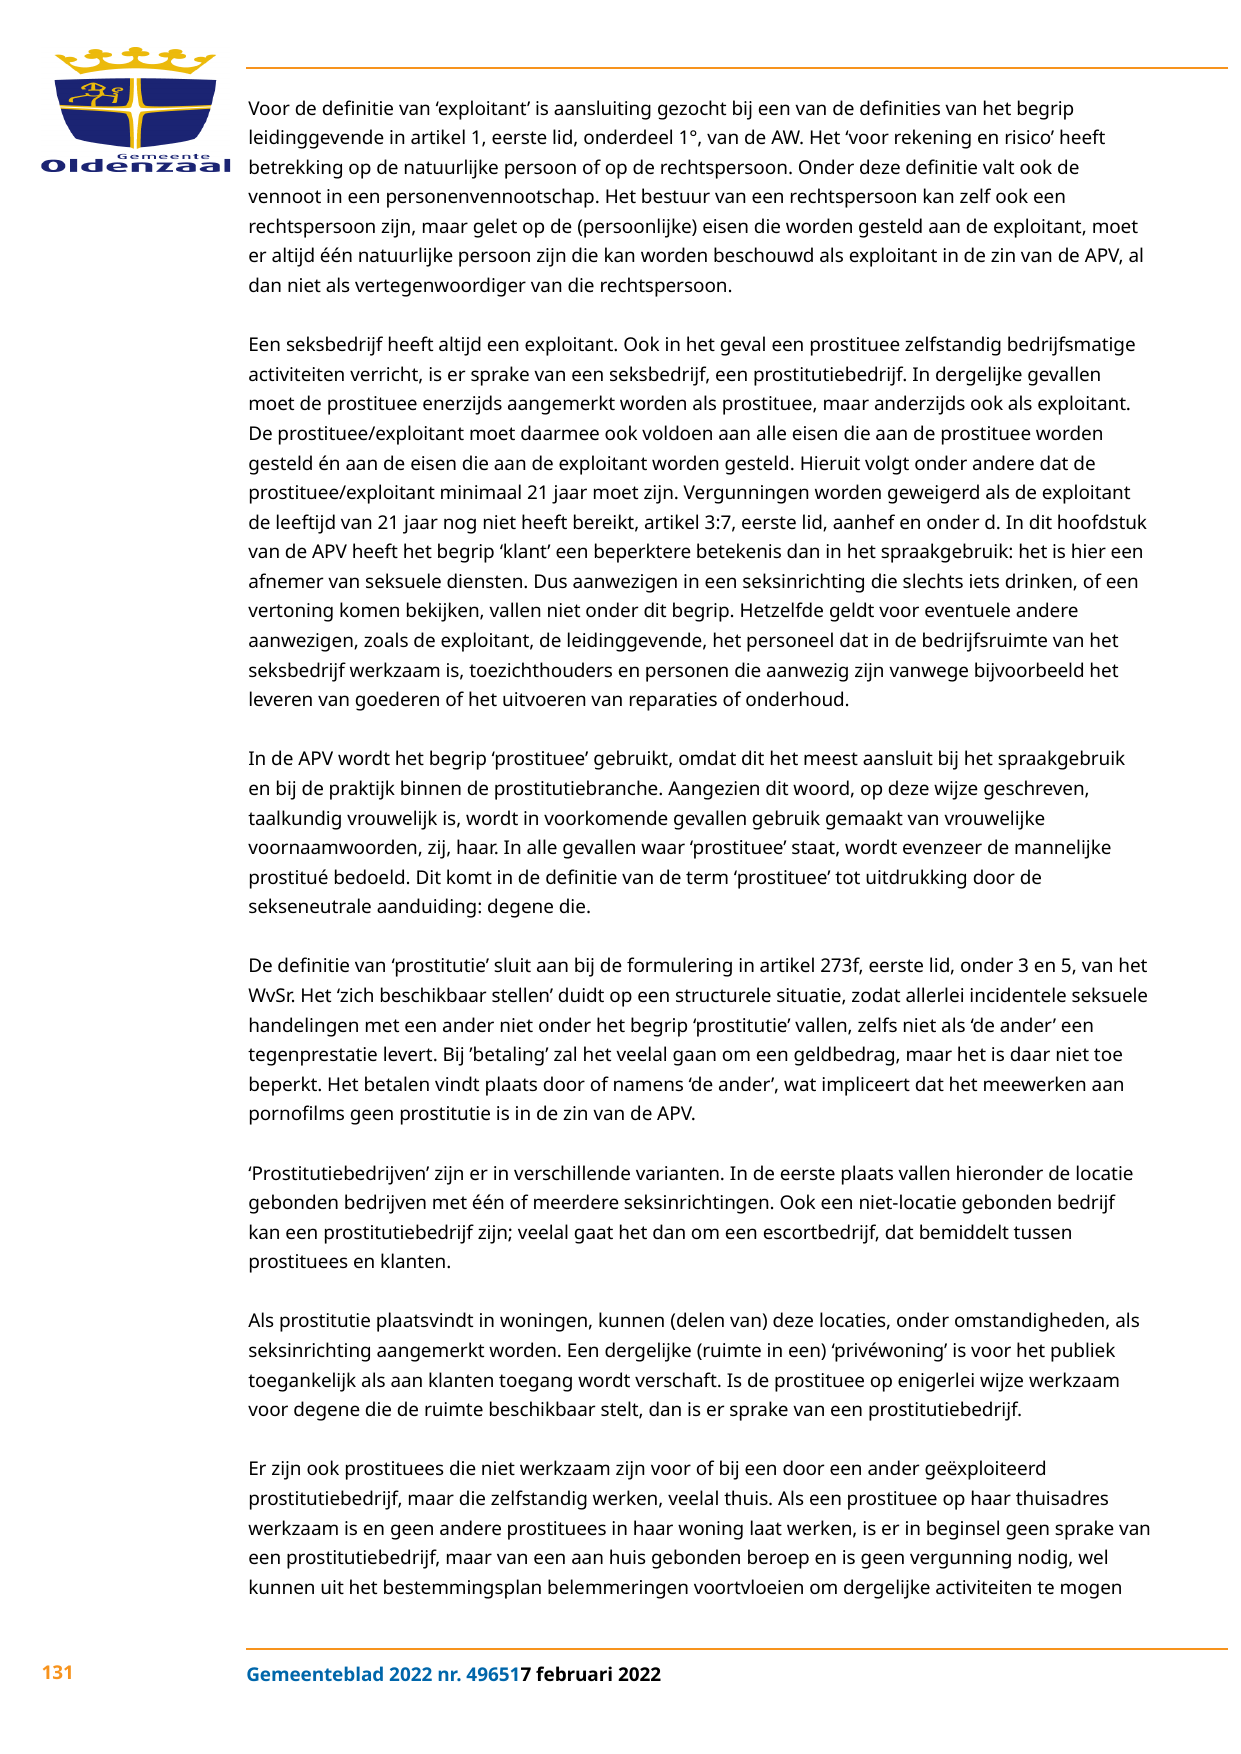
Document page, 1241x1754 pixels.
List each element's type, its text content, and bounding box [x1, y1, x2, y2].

text Als prostitutie plaatsvindt in woningen, kunnen (delen van) deze locaties, onder omstandigheden, als seksinrichting aangemerkt worden. Een dergelijke (ruimte in een) ‘privéwoning’ is voor het publiek toegankelijk als aan klanten toegang wordt verschaft. Is de prostituee op enigerlei wijze werkzaam voor degene die de ruimte beschikbaar stelt, dan is er sprake van een prostitutiebedrijf. [248, 1308, 1152, 1422]
picture [41, 47, 231, 172]
text ‘Prostitutiebedrijven’ zijn er in verschillende varianten. In de eerste plaats vallen hieronder de locatie gebonden bedrijven met één of meerdere seksinrichtingen. Ook een niet-locatie gebonden bedrijf kan een prostitutiebedrijf zijn; veelal gaat het dan om een escortbedrijf, dat bemiddelt tussen prostituees en klanten. [248, 1160, 1152, 1274]
text In de APV wordt het begrip ‘prostituee’ gebruikt, omdat dit het meest aansluit bij het spraakgebruik en bij de praktijk binnen de prostitutiebranche. Aangezien dit woord, op deze wijze geschreven, taalkundig vrouwelijk is, wordt in voorkomende gevallen gebruik gemaakt van vrouwelijke voornaamwoorden, zij, haar. In alle gevallen waar ‘prostituee’ staat, wordt evenzeer de mannelijke prostitué bedoeld. Dit komt in de definitie van de term ‘prostituee’ tot uitdrukking door de sekseneutrale aanduiding: degene die. [248, 746, 1152, 919]
text Er zijn ook prostituees die niet werkzaam zijn voor of bij een door een ander geëxploiteerd prostitutiebedrijf, maar die zelfstandig werken, veelal thuis. Als een prostituee op haar thuisadres werkzaam is en geen andere prostituees in haar woning laat werken, is er in beginsel geen sprake van een prostitutiebedrijf, maar van een aan huis gebonden beroep en is geen vergunning nodig, wel kunnen uit het bestemmingsplan belemmeringen voortvloeien om dergelijke activiteiten te mogen [248, 1456, 1152, 1600]
text De definitie van ‘prostitutie’ sluit aan bij de formulering in artikel 273f, eerste lid, onder 3 en 5, van het WvSr. Het ‘zich beschikbaar stellen’ duidt op een structurele situatie, zodat allerlei incidentele seksuele handelingen met een ander niet onder het begrip ‘prostitutie’ vallen, zelfs niet als ‘de ander’ een tegenprestatie levert. Bij ’betaling’ zal het veelal gaan om een geldbedrag, maar het is daar niet toe beperkt. Het betalen vindt plaats door of namens ‘de ander’, wat impliceert dat het meewerken aan pornofilms geen prostitutie is in de zin van de APV. [248, 953, 1152, 1126]
text Een seksbedrijf heeft altijd een exploitant. Ook in het geval een prostituee zelfstandig bedrijfsmatige activiteiten verricht, is er sprake van een seksbedrijf, een prostitutiebedrijf. In dergelijke gevallen moet de prostituee enerzijds aangemerkt worden als prostituee, maar anderzijds ook als exploitant. De prostituee/exploitant moet daarmee ook voldoen aan alle eisen die aan de prostituee worden gesteld én aan de eisen die aan de exploitant worden gesteld. Hieruit volgt onder andere dat de prostituee/exploitant minimaal 21 jaar moet zijn. Vergunningen worden geweigerd als de exploitant de leeftijd van 21 jaar nog niet heeft bereikt, artikel 3:7, eerste lid, aanhef en onder d. In dit hoofdstuk van de APV heeft het begrip ‘klant’ een beperktere betekenis dan in het spraakgebruik: het is hier een afnemer van seksuele diensten. Dus aanwezigen in een seksinrichting die slechts iets drinken, of een vertoning komen bekijken, vallen niet onder dit begrip. Hetzelfde geldt voor eventuele andere aanwezigen, zoals de exploitant, de leidinggevende, het personeel dat in de bedrijfsruimte van het seksbedrijf werkzaam is, toezichthouders en personen die aanwezig zijn vanwege bijvoorbeeld het leveren van goederen of het uitvoeren van reparaties of onderhoud. [248, 331, 1152, 712]
text Voor de definitie van ‘exploitant’ is aansluiting gezocht bij een van de definities van het begrip leidinggevende in artikel 1, eerste lid, onderdeel 1°, van de AW. Het ‘voor rekening en risico’ heeft betrekking op de natuurlijke persoon of op de rechtspersoon. Onder deze definitie valt ook de vennoot in een personenvennootschap. Het bestuur van een rechtspersoon kan zelf ook een rechtspersoon zijn, maar gelet op de (persoonlijke) eisen die worden gesteld aan de exploitant, moet er altijd één natuurlijke persoon zijn die kan worden beschouwd als exploitant in de zin van de APV, al dan niet als vertegenwoordiger van die rechtspersoon. [248, 95, 1152, 298]
